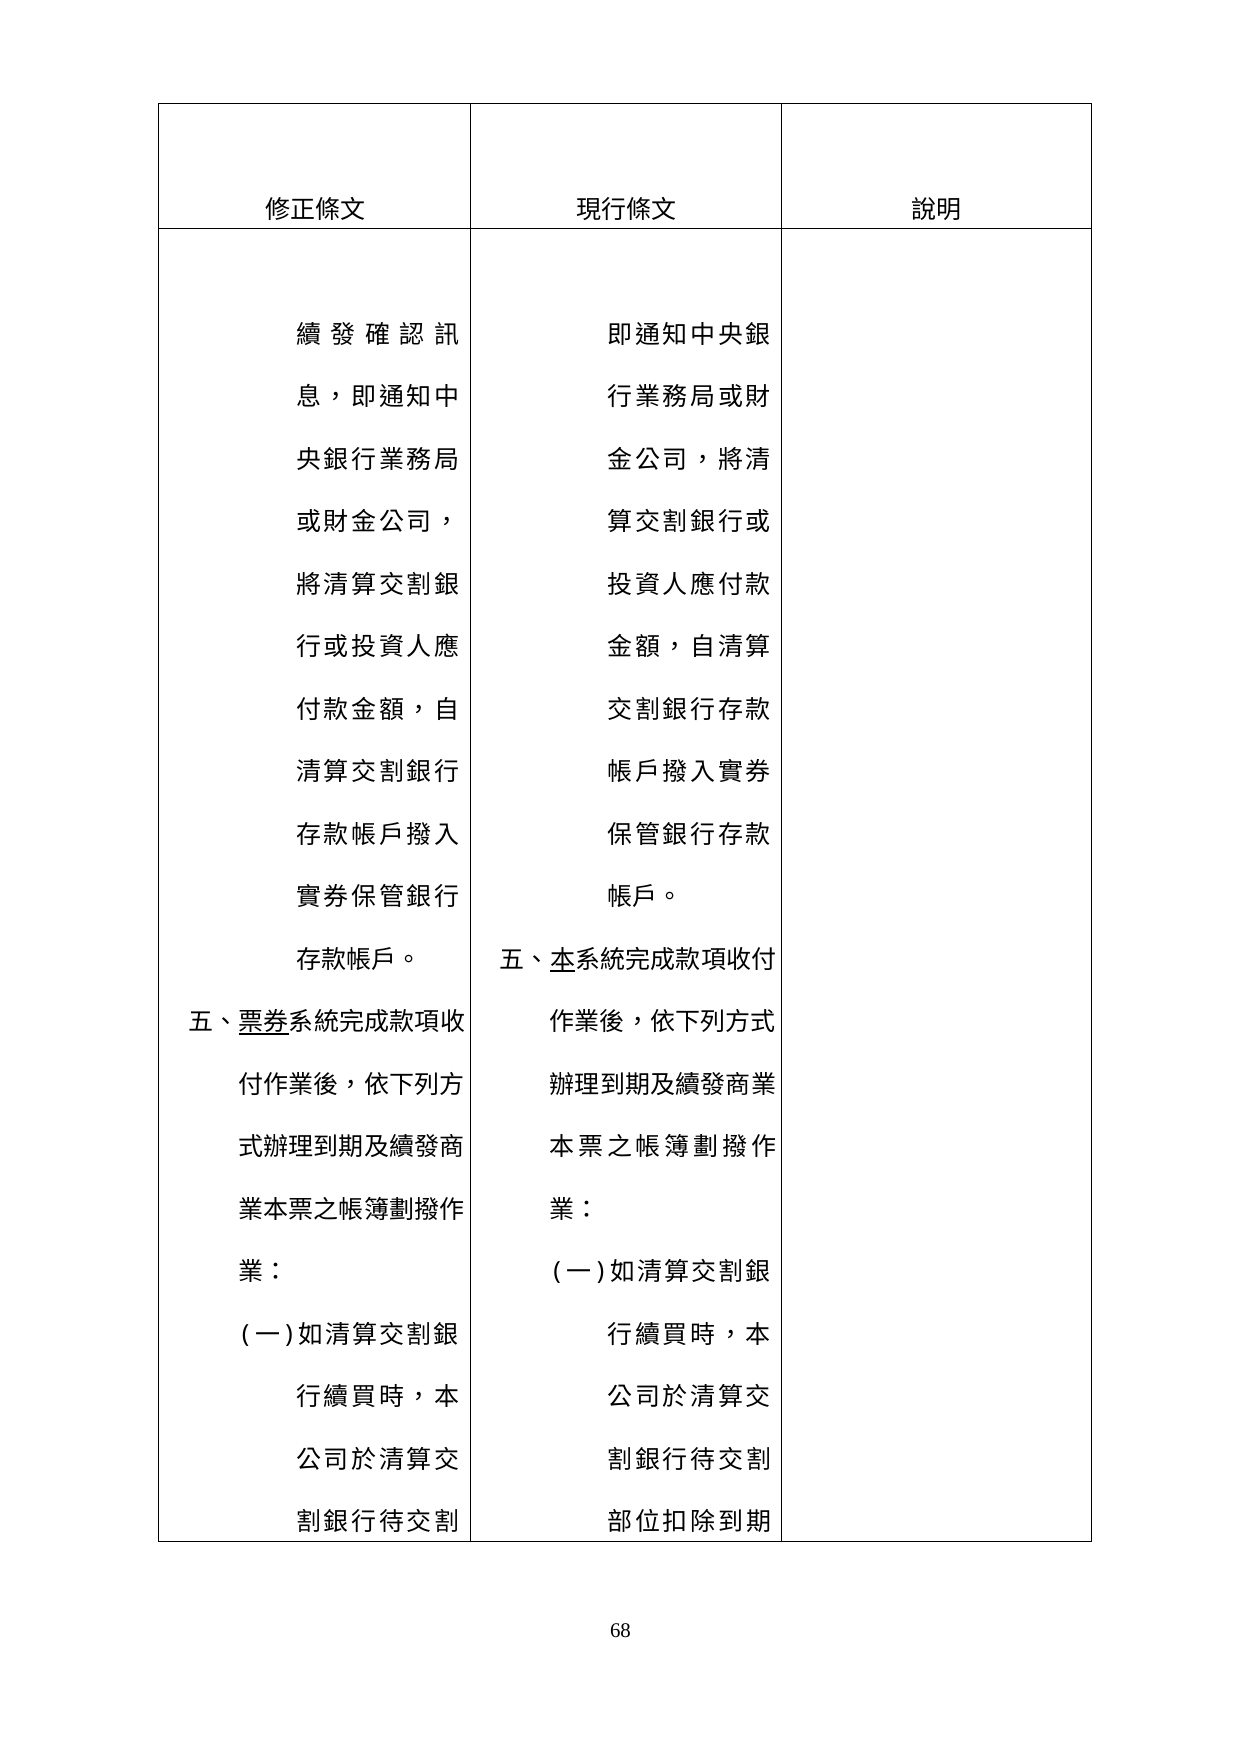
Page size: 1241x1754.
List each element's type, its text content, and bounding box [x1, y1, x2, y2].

table_cell [782, 229, 1091, 1541]
table_cell 續發確認訊息，即通知中央銀行業務局或財金公司，將清算交割銀行或投資人應付款金額，自清算交割銀行存款帳戶撥入實券保管銀行存款帳戶。 五、票券系統完成款項收付作業後，依下列方式辦理到期及續發商業本票之帳簿劃撥作業： (一)如清算交割銀行續買時，本公司於清算交割銀行待交割 [159, 229, 470, 1541]
table_cell 即通知中央銀行業務局或財金公司，將清算交割銀行或投資人應付款金額，自清算交割銀行存款帳戶撥入實券保管銀行存款帳戶。 五、本系統完成款項收付作業後，依下列方式辦理到期及續發商業本票之帳簿劃撥作業： (一)如清算交割銀行續買時，本公司於清算交割銀行待交割部位扣除到期 [471, 229, 781, 1541]
table_header 修正條文 [159, 104, 470, 228]
table_header 現行條文 [471, 104, 781, 228]
table_header 說明 [782, 104, 1091, 228]
